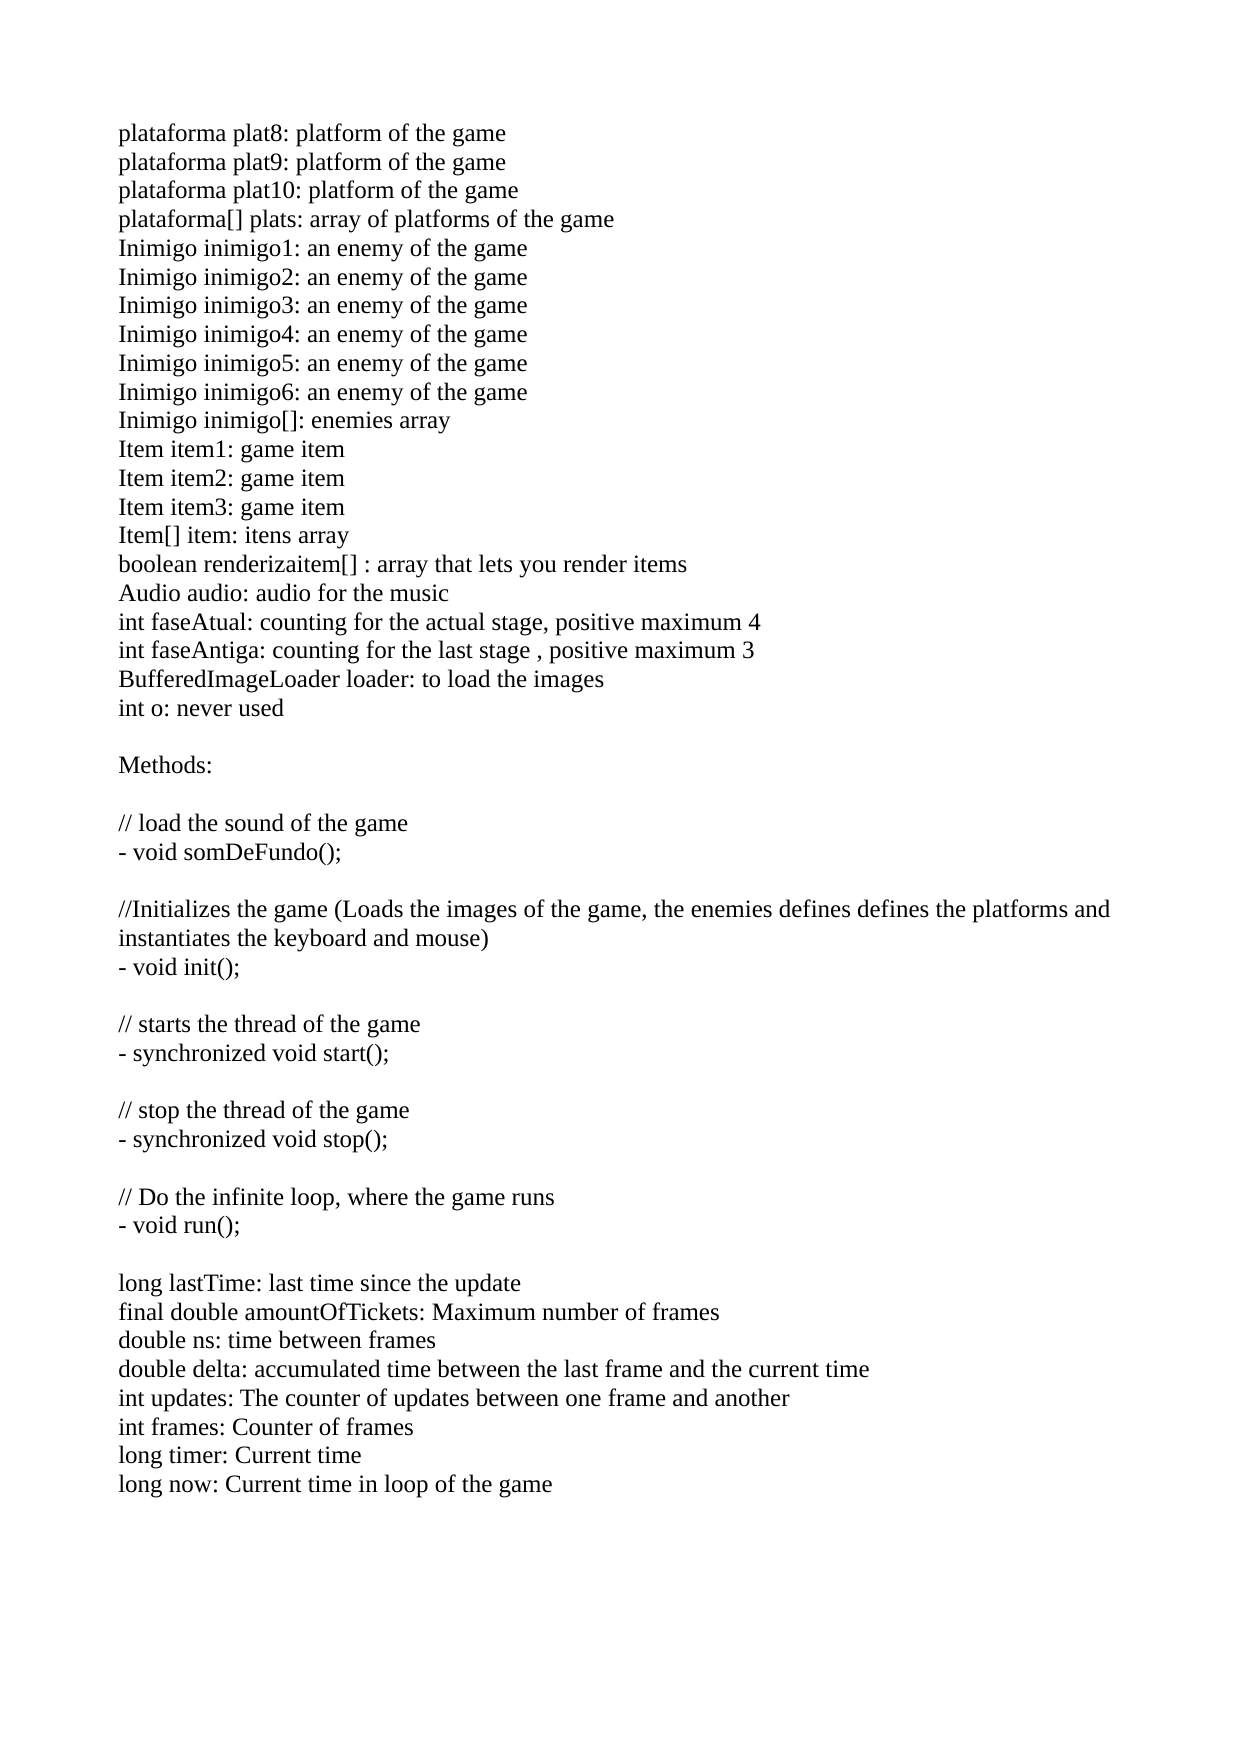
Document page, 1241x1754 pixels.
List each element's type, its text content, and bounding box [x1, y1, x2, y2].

text boolean renderizaitem[] : array that lets you render items [118, 549, 1122, 578]
text Inimigo inimigo1: an enemy of the game [118, 233, 1122, 262]
text - synchronized void stop(); [118, 1124, 1122, 1153]
text Inimigo inimigo4: an enemy of the game [118, 319, 1122, 348]
text double ns: time between frames [118, 1326, 1122, 1354]
text plataforma plat9: platform of the game [118, 147, 1122, 176]
text plataforma plat8: platform of the game [118, 118, 1122, 147]
text Methods: [118, 751, 1122, 779]
text plataforma plat10: platform of the game [118, 176, 1122, 204]
text long timer: Current time [118, 1441, 1122, 1469]
text Item[] item: itens array [118, 521, 1122, 549]
text int faseAntiga: counting for the last stage , positive maximum 3 [118, 636, 1122, 664]
text int updates: The counter of updates between one frame and another [118, 1383, 1122, 1412]
text - void run(); [118, 1211, 1122, 1239]
text Inimigo inimigo[]: enemies array [118, 406, 1122, 434]
text - synchronized void start(); [118, 1038, 1122, 1067]
text // Do the infinite loop, where the game runs [118, 1182, 1122, 1211]
text BufferedImageLoader loader: to load the images [118, 664, 1122, 693]
text Audio audio: audio for the music [118, 578, 1122, 607]
text Item item3: game item [118, 492, 1122, 521]
text // starts the thread of the game [118, 1009, 1122, 1038]
text //Initializes the game (Loads the images of the game, the enemies defines defines the platforms and instantiates the keyboard and mouse) [118, 894, 1122, 952]
text Item item1: game item [118, 434, 1122, 463]
text int faseAtual: counting for the actual stage, positive maximum 4 [118, 607, 1122, 636]
text // stop the thread of the game [118, 1096, 1122, 1124]
text long lastTime: last time since the update [118, 1268, 1122, 1297]
text - void init(); [118, 952, 1122, 981]
text Inimigo inimigo3: an enemy of the game [118, 291, 1122, 319]
text Inimigo inimigo6: an enemy of the game [118, 377, 1122, 406]
text // load the sound of the game [118, 808, 1122, 837]
text final double amountOfTickets: Maximum number of frames [118, 1297, 1122, 1326]
text int o: never used [118, 693, 1122, 722]
text Item item2: game item [118, 463, 1122, 492]
text Inimigo inimigo5: an enemy of the game [118, 348, 1122, 377]
text long now: Current time in loop of the game [118, 1469, 1122, 1498]
text Inimigo inimigo2: an enemy of the game [118, 262, 1122, 291]
text double delta: accumulated time between the last frame and the current time [118, 1354, 1122, 1383]
text plataforma[] plats: array of platforms of the game [118, 204, 1122, 233]
text - void somDeFundo(); [118, 837, 1122, 866]
text int frames: Counter of frames [118, 1412, 1122, 1441]
